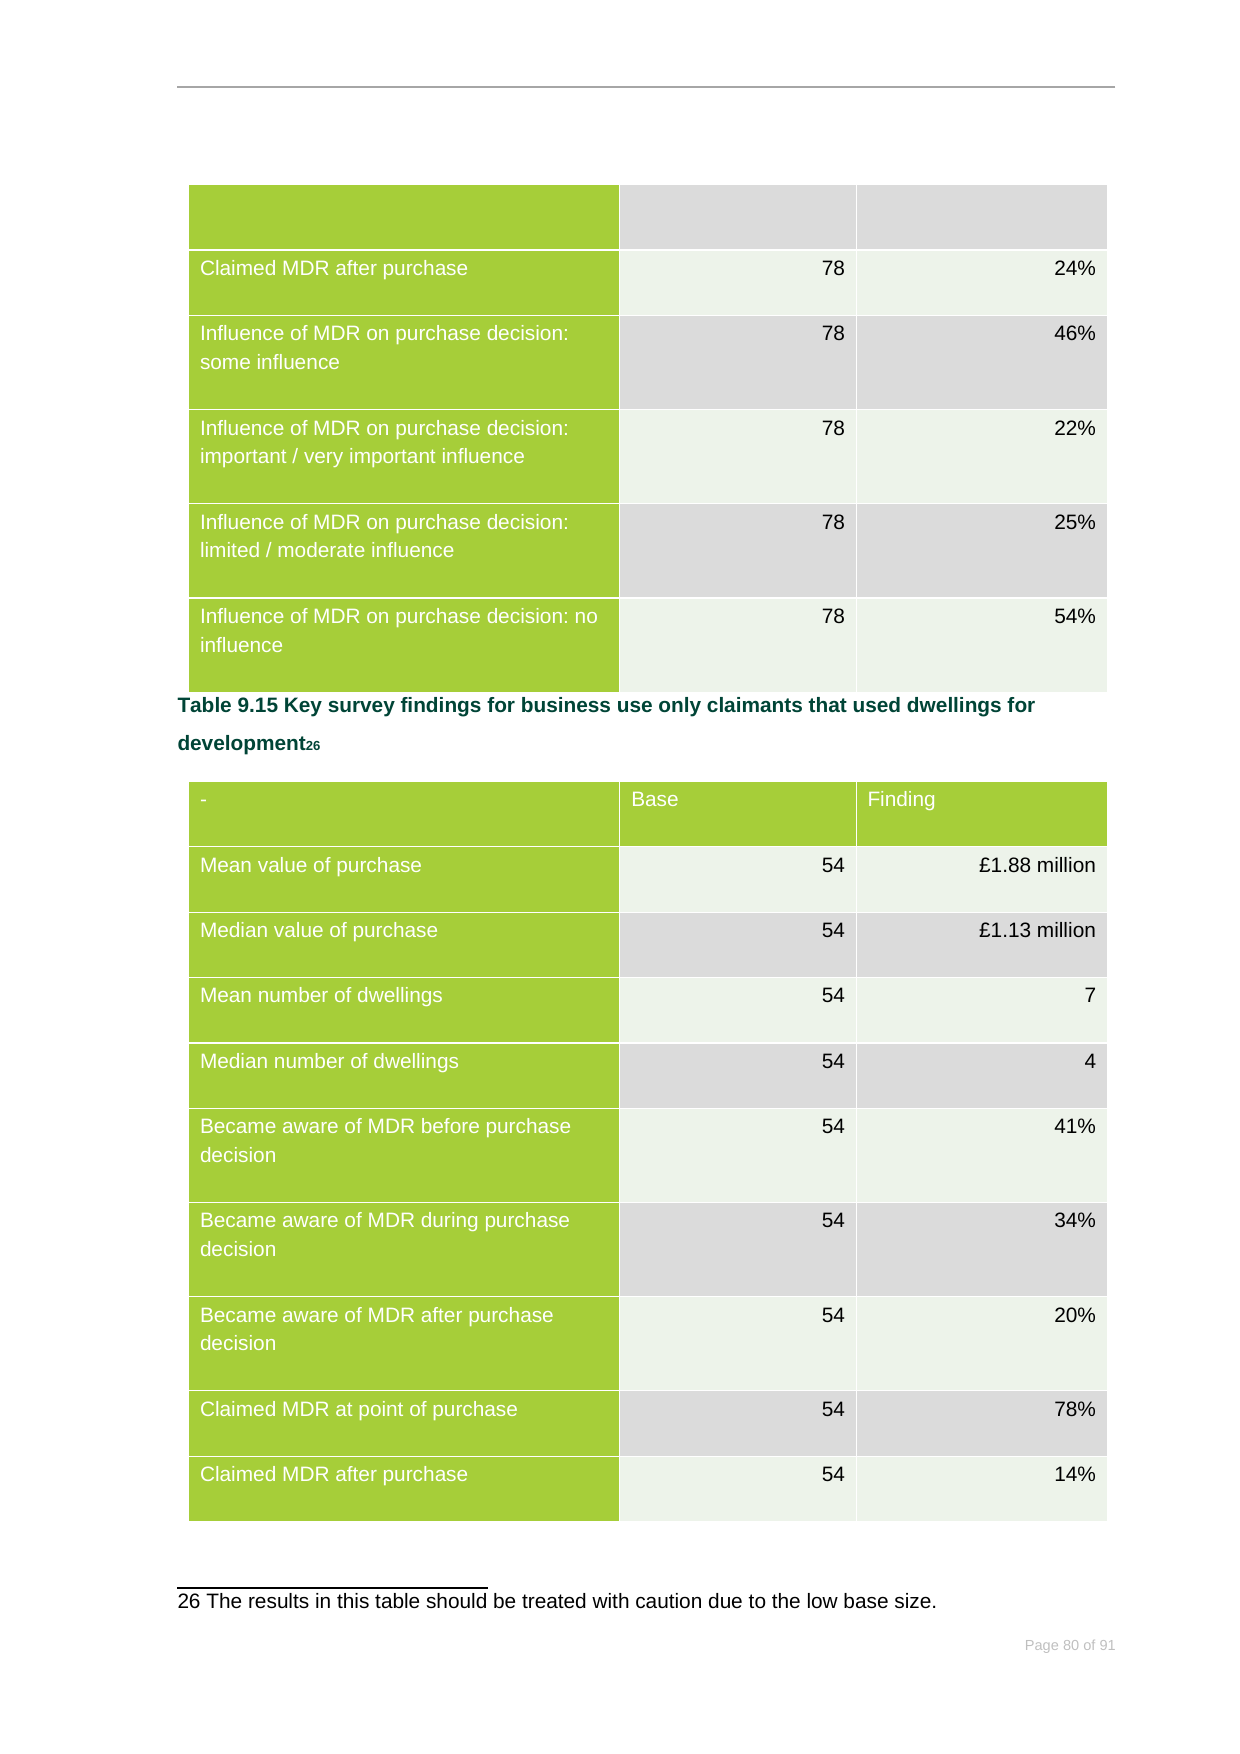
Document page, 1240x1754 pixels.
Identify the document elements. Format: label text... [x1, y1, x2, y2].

table_cell 78 [620, 251, 856, 315]
table_cell 41% [857, 1109, 1107, 1202]
table_header Finding [857, 782, 1107, 846]
table_cell 54 [620, 913, 856, 977]
table_cell 22% [857, 410, 1107, 503]
table_cell Claimed MDR after purchase [189, 1457, 619, 1521]
text Table 9.15 Key survey findings for business use only claimants that used dwellings for development [177, 693, 1115, 762]
table_cell Influence of MDR on purchase decision: some influence [189, 316, 619, 409]
table_cell Mean value of purchase [189, 847, 619, 912]
table_cell 25% [857, 504, 1107, 597]
table_cell 54 [620, 978, 856, 1042]
table_cell 54 [620, 1457, 856, 1521]
table_cell 78 [620, 599, 856, 692]
table_cell 78 [620, 410, 856, 503]
text The results in this table should be treated with caution due to the low base size. [177, 1588, 1115, 1612]
table_cell Median number of dwellings [189, 1044, 619, 1108]
table_cell Influence of MDR on purchase decision: limited / moderate influence [189, 504, 619, 597]
table_cell [857, 185, 1107, 249]
table_cell 54 [620, 1391, 856, 1456]
table_cell 46% [857, 316, 1107, 409]
table_cell [189, 185, 619, 249]
table_cell Median value of purchase [189, 913, 619, 977]
table_cell Claimed MDR after purchase [189, 251, 619, 315]
table_cell £1.88 million [857, 847, 1107, 912]
table_cell 34% [857, 1203, 1107, 1296]
table_cell 54% [857, 599, 1107, 692]
table_cell Influence of MDR on purchase decision: no influence [189, 599, 619, 692]
table_cell Became aware of MDR before purchase decision [189, 1109, 619, 1202]
table_cell 54 [620, 1044, 856, 1108]
table_cell 78% [857, 1391, 1107, 1456]
table_cell £1.13 million [857, 913, 1107, 977]
table_header Base [620, 782, 856, 846]
table_cell 7 [857, 978, 1107, 1042]
table_cell Claimed MDR at point of purchase [189, 1391, 619, 1456]
table_cell 54 [620, 1203, 856, 1296]
table_cell [620, 185, 856, 249]
table_cell Mean number of dwellings [189, 978, 619, 1042]
table_cell Became aware of MDR after purchase decision [189, 1297, 619, 1390]
table_cell 54 [620, 1109, 856, 1202]
table_cell Became aware of MDR during purchase decision [189, 1203, 619, 1296]
table_cell 54 [620, 1297, 856, 1390]
table_cell 4 [857, 1044, 1107, 1108]
table_cell 20% [857, 1297, 1107, 1390]
table_cell 78 [620, 504, 856, 597]
table_cell 54 [620, 847, 856, 912]
table_cell 24% [857, 251, 1107, 315]
table_cell Influence of MDR on purchase decision: important / very important influence [189, 410, 619, 503]
table_cell 14% [857, 1457, 1107, 1521]
table_header - [189, 782, 619, 846]
table_cell 78 [620, 316, 856, 409]
